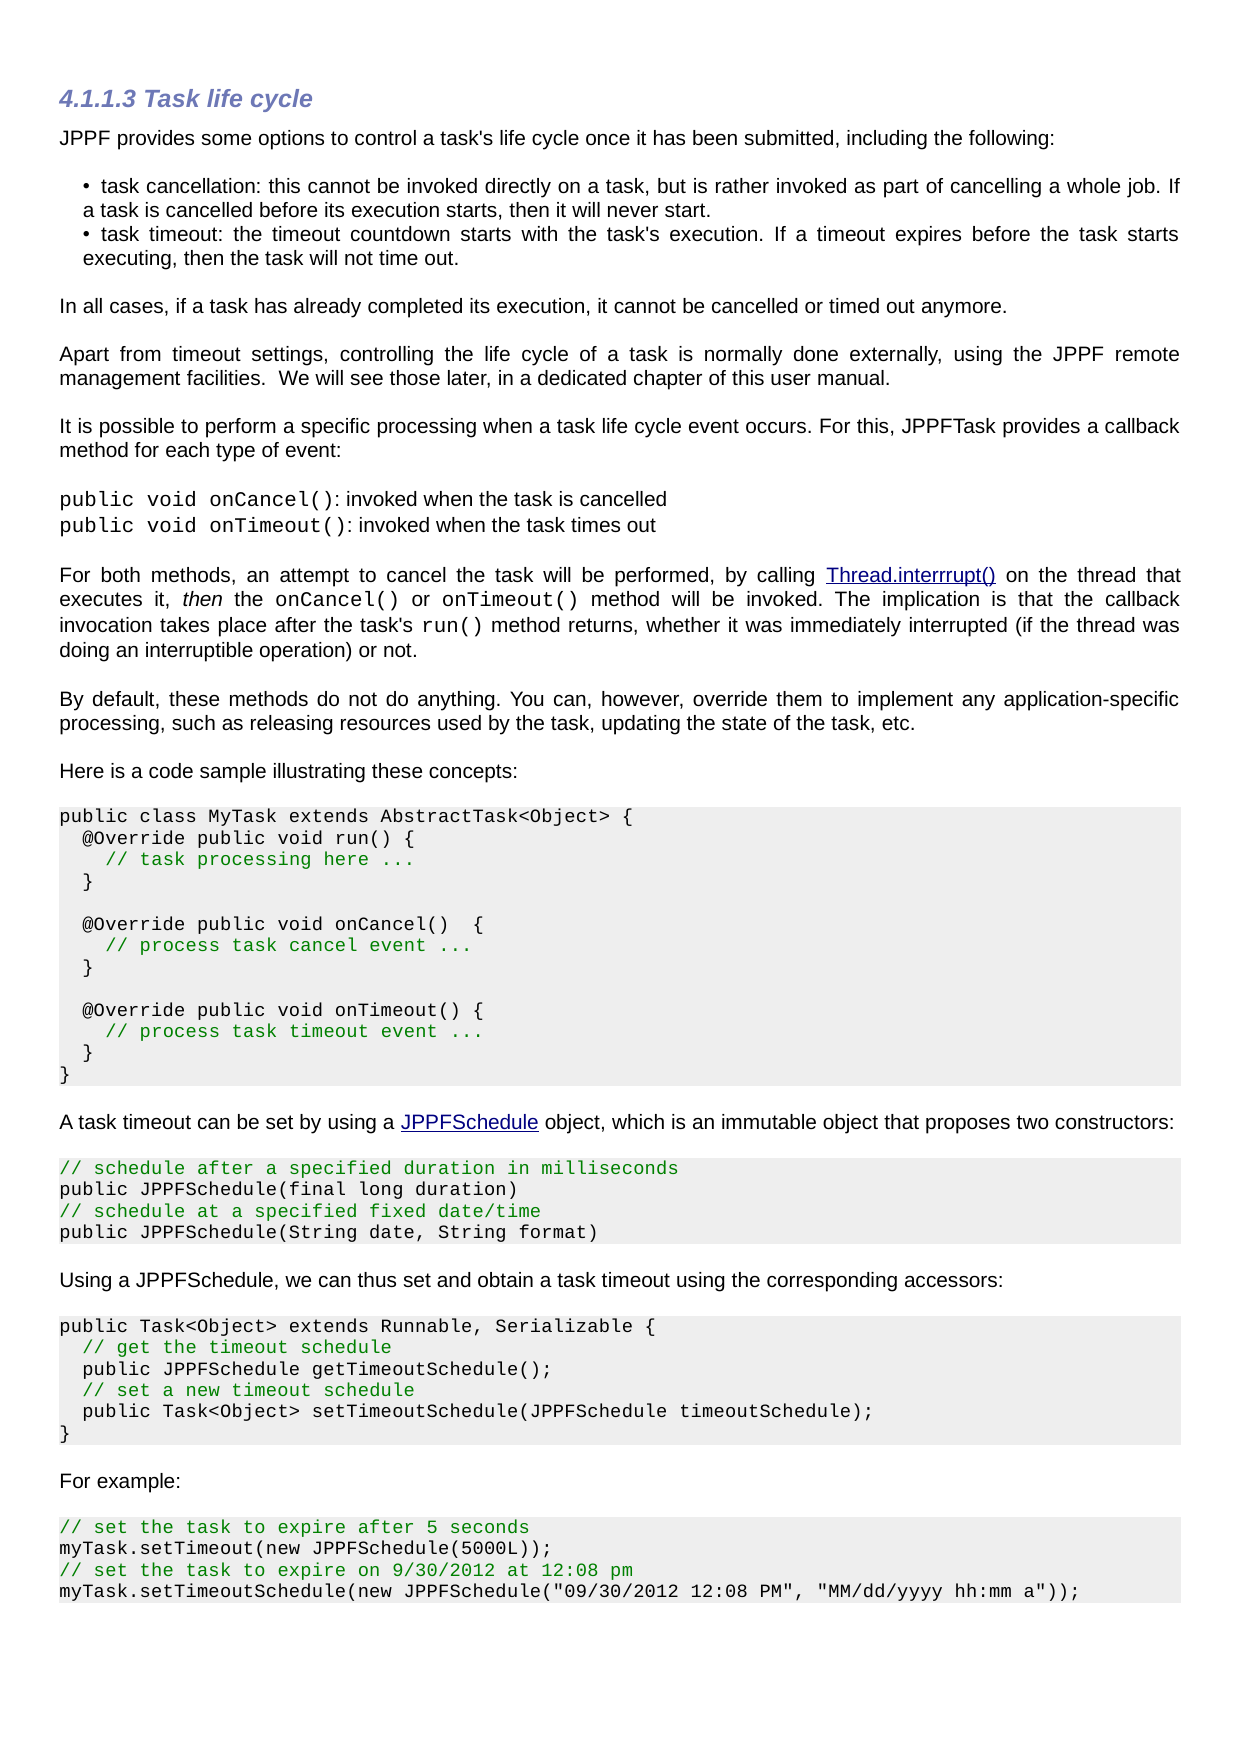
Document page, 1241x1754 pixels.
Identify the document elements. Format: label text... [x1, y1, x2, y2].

text A task timeout can be set by using a JPPFSchedule object, which is an immutable object that proposes two constructors: [59, 1110, 1181, 1134]
text public void onCancel(): invoked when the task is cancelled [59, 487, 1181, 512]
text For both methods, an attempt to cancel the task will be performed, by calling Thread.interrrupt() on the thread that executes it, then the onCancel() or onTimeout() method will be invoked. The implication is that the callback invocation takes place after the task's run() method returns, whether it was immediately interrupted (if the thread was doing an interruptible operation) or not. [59, 562, 1181, 662]
list task timeout: the timeout countdown starts with the task's execution. If a timeout expires before the task starts executing, then the task will not time out. [83, 222, 1181, 270]
text In all cases, if a task has already completed its execution, it cannot be cancelled or timed out anymore. [59, 294, 1181, 318]
text myTask.setTimeoutSchedule(new JPPFSchedule("09/30/2012 12:08 PM", "MM/dd/yyyy hh:mm a")); [59, 1581, 1181, 1603]
text @Override public void onCancel() { [59, 914, 1181, 936]
text // schedule after a specified duration in milliseconds [59, 1158, 1181, 1179]
text // set the task to expire on 9/30/2012 at 12:08 pm [59, 1560, 1181, 1581]
text For example: [59, 1469, 1181, 1493]
text // process task cancel event ... [59, 936, 1181, 957]
text } [59, 957, 1181, 978]
text // task processing here ... [59, 850, 1181, 871]
text } [59, 1423, 1181, 1445]
text public Task<Object> extends Runnable, Serializable { [59, 1316, 1181, 1337]
text public JPPFSchedule getTimeoutSchedule(); [59, 1359, 1181, 1380]
text By default, these methods do not do anything. You can, however, override them to implement any application-specific processing, such as releasing resources used by the task, updating the state of the task, etc. [59, 687, 1181, 735]
text It is possible to perform a specific processing when a task life cycle event occurs. For this, JPPFTask provides a callback method for each type of event: [59, 414, 1181, 462]
text // set the task to expire after 5 seconds [59, 1517, 1181, 1538]
text public Task<Object> setTimeoutSchedule(JPPFSchedule timeoutSchedule); [59, 1402, 1181, 1423]
text } [59, 1043, 1181, 1064]
text myTask.setTimeout(new JPPFSchedule(5000L)); [59, 1538, 1181, 1560]
text @Override public void onTimeout() { [59, 1000, 1181, 1021]
list task cancellation: this cannot be invoked directly on a task, but is rather invoked as part of cancelling a whole job. If a task is cancelled before its execution starts, then it will never start. [83, 174, 1181, 222]
text Here is a code sample illustrating these concepts: [59, 759, 1181, 783]
text // process task timeout event ... [59, 1021, 1181, 1043]
text // set a new timeout schedule [59, 1380, 1181, 1402]
text } [59, 1064, 1181, 1086]
text public JPPFSchedule(final long duration) [59, 1179, 1181, 1201]
text JPPF provides some options to control a task's life cycle once it has been submitted, including the following: [59, 126, 1181, 150]
text Using a JPPFSchedule, we can thus set and obtain a task timeout using the corresponding accessors: [59, 1268, 1181, 1292]
text public JPPFSchedule(String date, String format) [59, 1222, 1181, 1244]
text public void onTimeout(): invoked when the task times out [59, 512, 1181, 538]
text @Override public void run() { [59, 828, 1181, 850]
text Apart from timeout settings, controlling the life cycle of a task is normally done externally, using the JPPF remote management facilities. We will see those later, in a dedicated chapter of this user manual. [59, 342, 1181, 390]
text // schedule at a specified fixed date/time [59, 1201, 1181, 1222]
text } [59, 871, 1181, 893]
text public class MyTask extends AbstractTask<Object> { [59, 807, 1181, 828]
subtitle Task life cycle [59, 84, 1181, 113]
text // get the timeout schedule [59, 1337, 1181, 1359]
